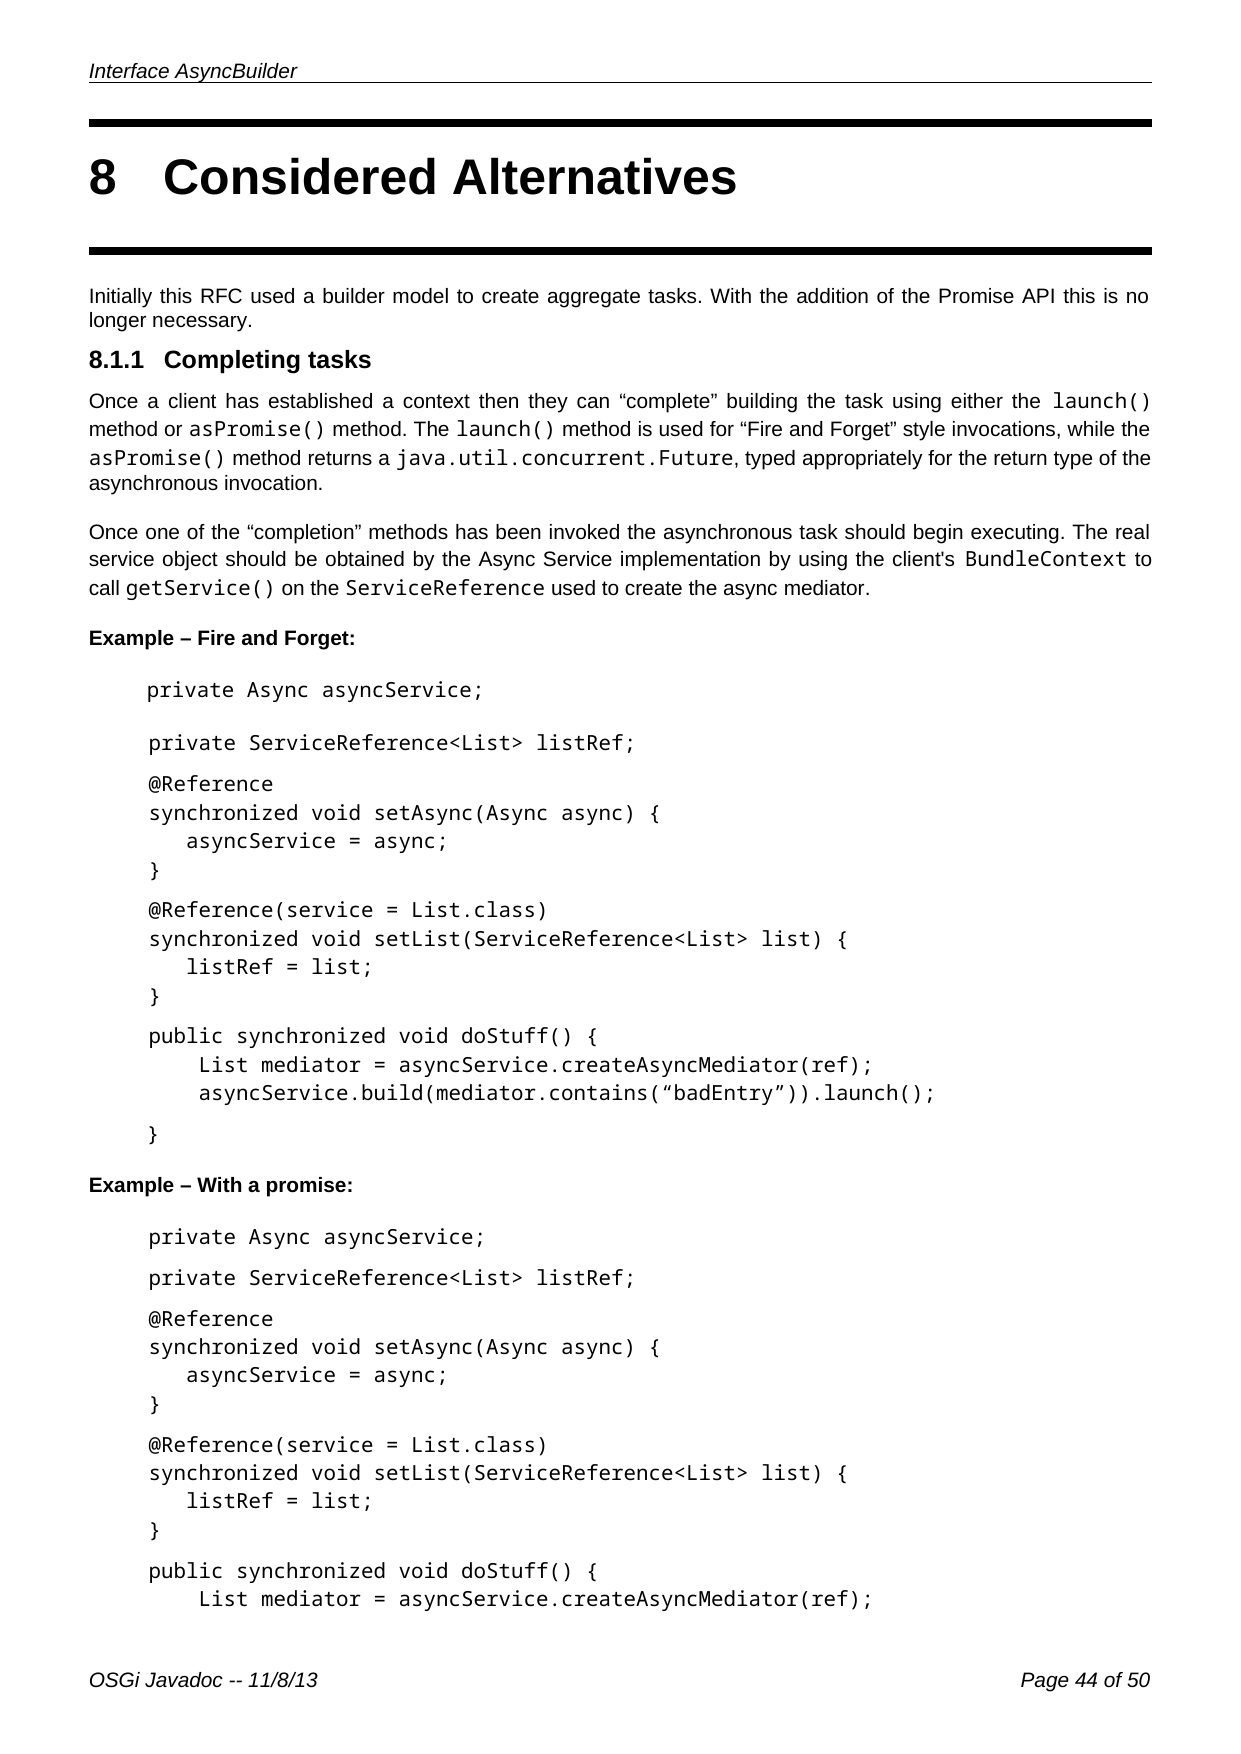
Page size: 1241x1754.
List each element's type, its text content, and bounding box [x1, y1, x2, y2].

text asyncService = async; [148, 826, 1152, 855]
text synchronized void setList(ServiceReference<List> list) { [148, 1458, 1152, 1487]
text List mediator = asyncService.createAsyncMediator(ref); [148, 1584, 1152, 1613]
text @Reference(service = List.class) [148, 896, 1152, 924]
text public synchronized void doStuff() { [148, 1022, 1152, 1050]
text private ServiceReference<List> listRef; [148, 1263, 1152, 1291]
text synchronized void setAsync(Async async) { [148, 798, 1152, 826]
text } [148, 855, 1152, 883]
text Example – With a promise: [88, 1173, 1152, 1197]
text @Reference(service = List.class) [148, 1430, 1152, 1458]
subtitle Considered Alternatives [88, 120, 1152, 255]
text private Async asyncService; [147, 675, 1152, 703]
text } [147, 1119, 1152, 1148]
text synchronized void setAsync(Async async) { [148, 1332, 1152, 1361]
text asyncService.build(mediator.contains(“badEntry”)).launch(); [88, 1078, 1152, 1107]
text public synchronized void doStuff() { [148, 1556, 1152, 1584]
text synchronized void setList(ServiceReference<List> list) { [148, 924, 1152, 952]
text Initially this RFC used a builder model to create aggregate tasks. With the addition of the Promise API this is no longer necessary. [88, 284, 1152, 332]
text asyncService = async; [148, 1361, 1152, 1389]
text @Reference [148, 1304, 1152, 1332]
text Example – Fire and Forget: [88, 626, 1152, 650]
text private Async asyncService; [148, 1222, 1152, 1250]
text } [148, 981, 1152, 1009]
text Once a client has established a context then they can “complete” building the task using either the launch() method or asPromise() method. The launch() method is used for “Fire and Forget” style invocations, while the asPromise() method returns a java.util.concurrent.Future, typed appropriately for the return type of the asynchronous invocation. [88, 386, 1152, 495]
text listRef = list; [148, 1487, 1152, 1515]
subtitle Completing tasks [88, 345, 1152, 373]
text List mediator = asyncService.createAsyncMediator(ref); [148, 1050, 1152, 1078]
text } [148, 1515, 1152, 1543]
text @Reference [148, 769, 1152, 798]
text private ServiceReference<List> listRef; [148, 728, 1152, 757]
text Once one of the “completion” methods has been invoked the asynchronous task should begin executing. The real service object should be obtained by the Async Service implementation by using the client's BundleContext to call getService() on the ServiceReference used to create the async mediator. [88, 520, 1152, 601]
text } [148, 1389, 1152, 1417]
text listRef = list; [148, 952, 1152, 981]
